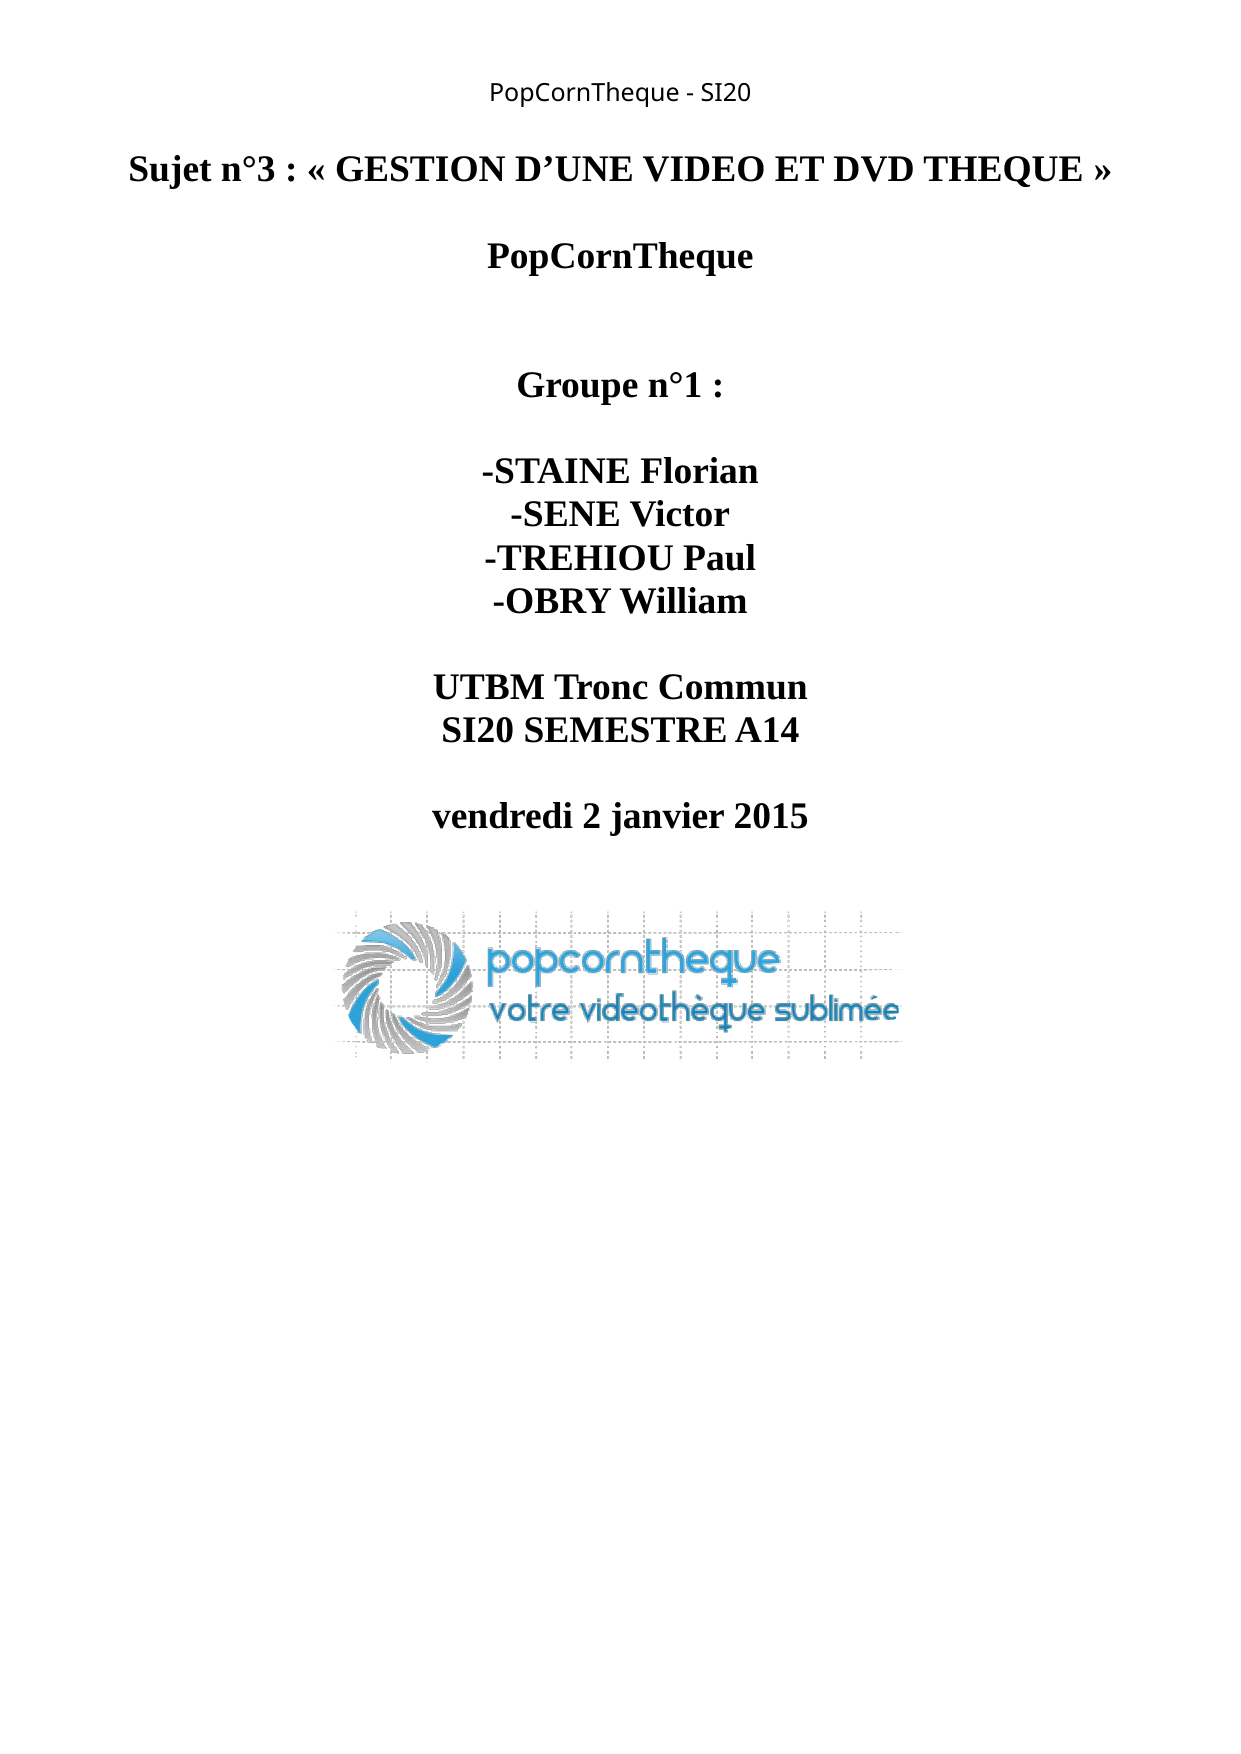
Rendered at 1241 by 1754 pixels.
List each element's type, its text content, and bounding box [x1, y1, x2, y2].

text SI20 SEMESTRE A14 [118, 707, 1122, 751]
text Sujet n°3 : « GESTION D’UNE VIDEO ET DVD THEQUE » [118, 147, 1122, 190]
text -OBRY William [118, 578, 1122, 621]
text UTBM Tronc Commun [118, 664, 1122, 707]
text Groupe n°1 : [118, 362, 1122, 406]
text -SENE Victor [118, 492, 1122, 535]
text PopCornTheque [118, 233, 1122, 276]
text -STAINE Florian [118, 449, 1122, 492]
text vendredi 2 janvier 2015 [118, 794, 1122, 837]
text -TREHIOU Paul [118, 535, 1122, 578]
